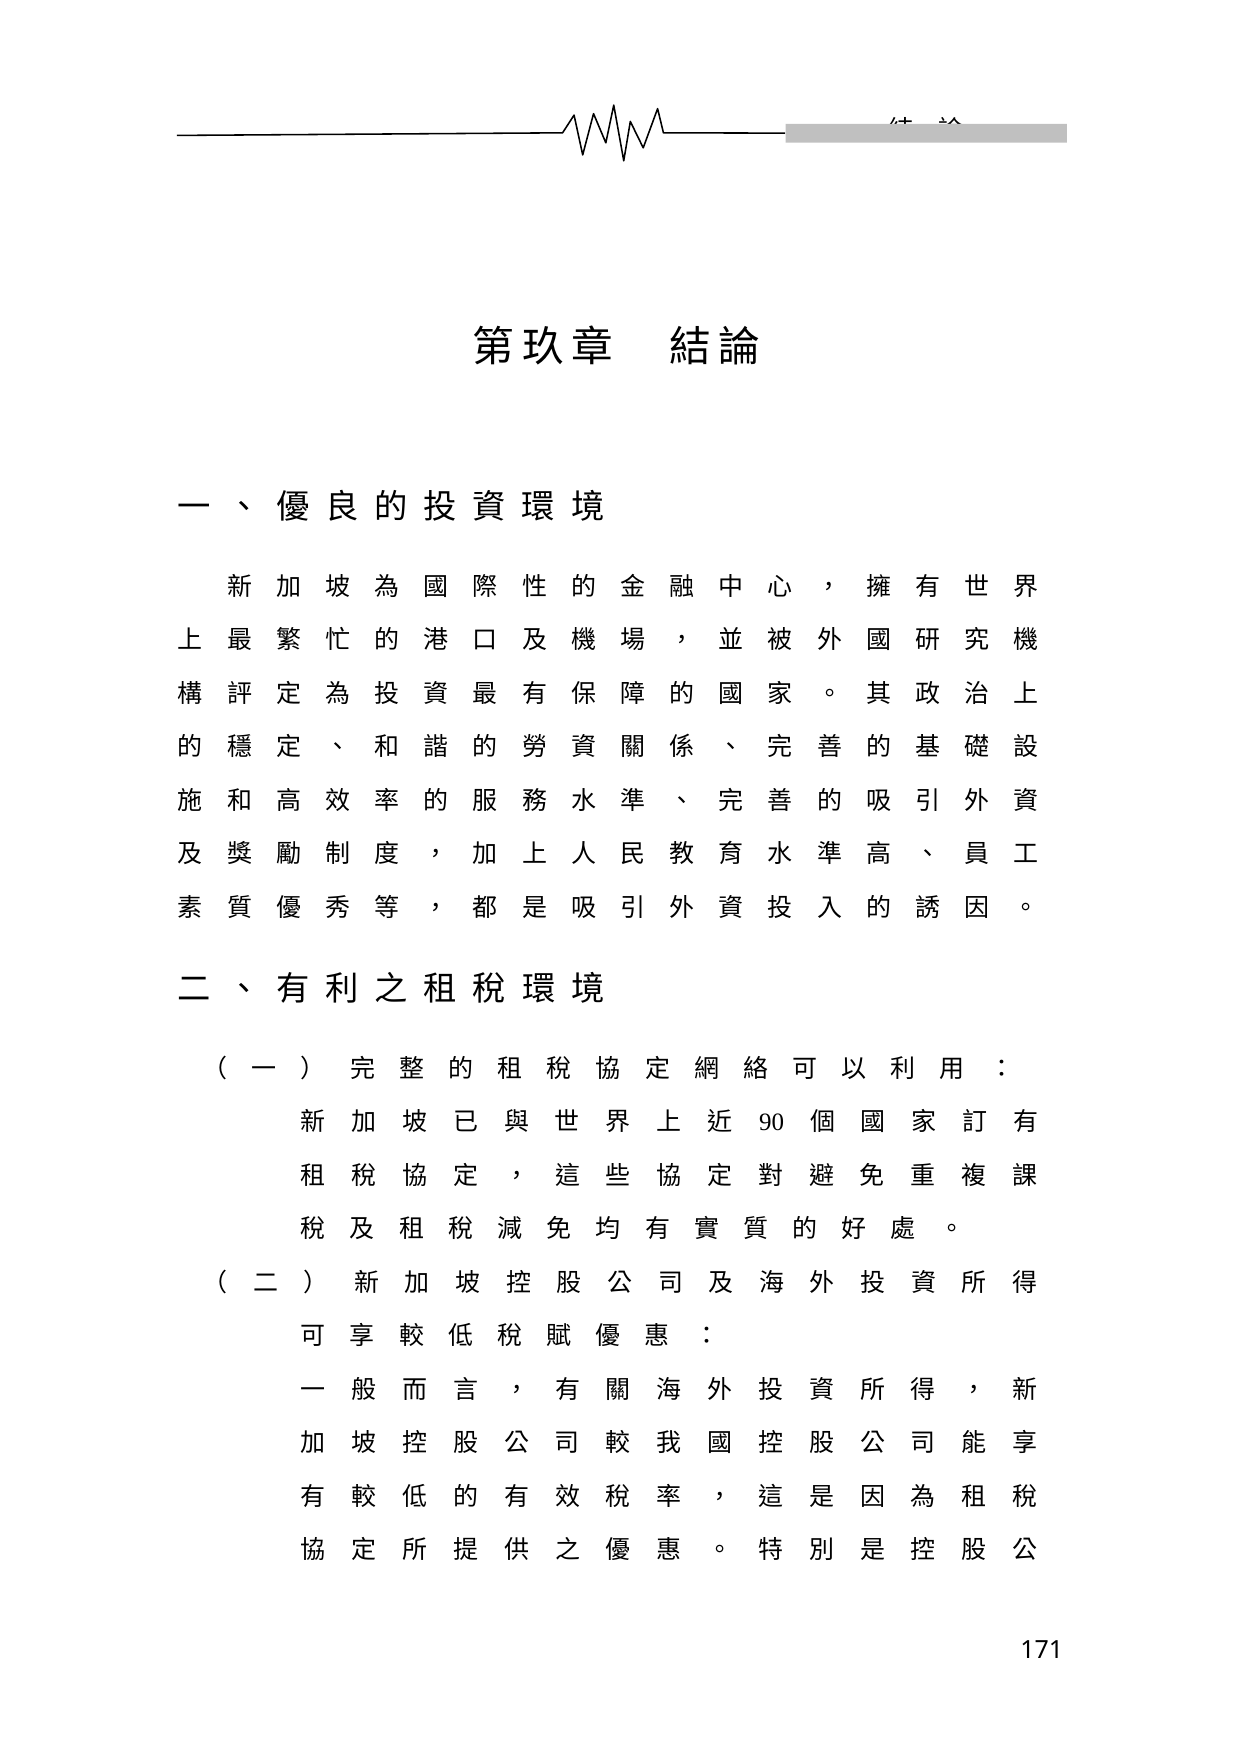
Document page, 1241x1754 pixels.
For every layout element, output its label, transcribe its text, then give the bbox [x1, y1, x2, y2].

text 新加坡已與世界上近90個國家訂有租稅協定，這些協定對避免重複課稅及租稅減免均有實質的好處。 [276, 1093, 1063, 1253]
text 第玖章 結論 [178, 290, 1063, 397]
text 一、優良的投資環境 [178, 477, 1063, 531]
text （二）新加坡控股公司及海外投資所得可享較低稅賦優惠： [202, 1253, 1063, 1361]
text （一）完整的租稅協定網絡可以利用： [202, 1039, 1063, 1093]
text 二、有利之租稅環境 [178, 959, 1063, 1013]
text 新加坡為國際性的金融中心，擁有世界上最繁忙的港口及機場，並被外國研究機構評定為投資最有保障的國家。其政治上的穩定、和諧的勞資關係、完善的基礎設施和高效率的服務水準、完善的吸引外資及獎勵制度，加上人民教育水準高、員工素質優秀等，都是吸引外資投入的誘因。 [178, 557, 1063, 932]
text 一般而言，有關海外投資所得，新加坡控股公司較我國控股公司能享有較低的有效稅率，這是因為租稅協定所提供之優惠。特別是控股公 [276, 1361, 1063, 1575]
